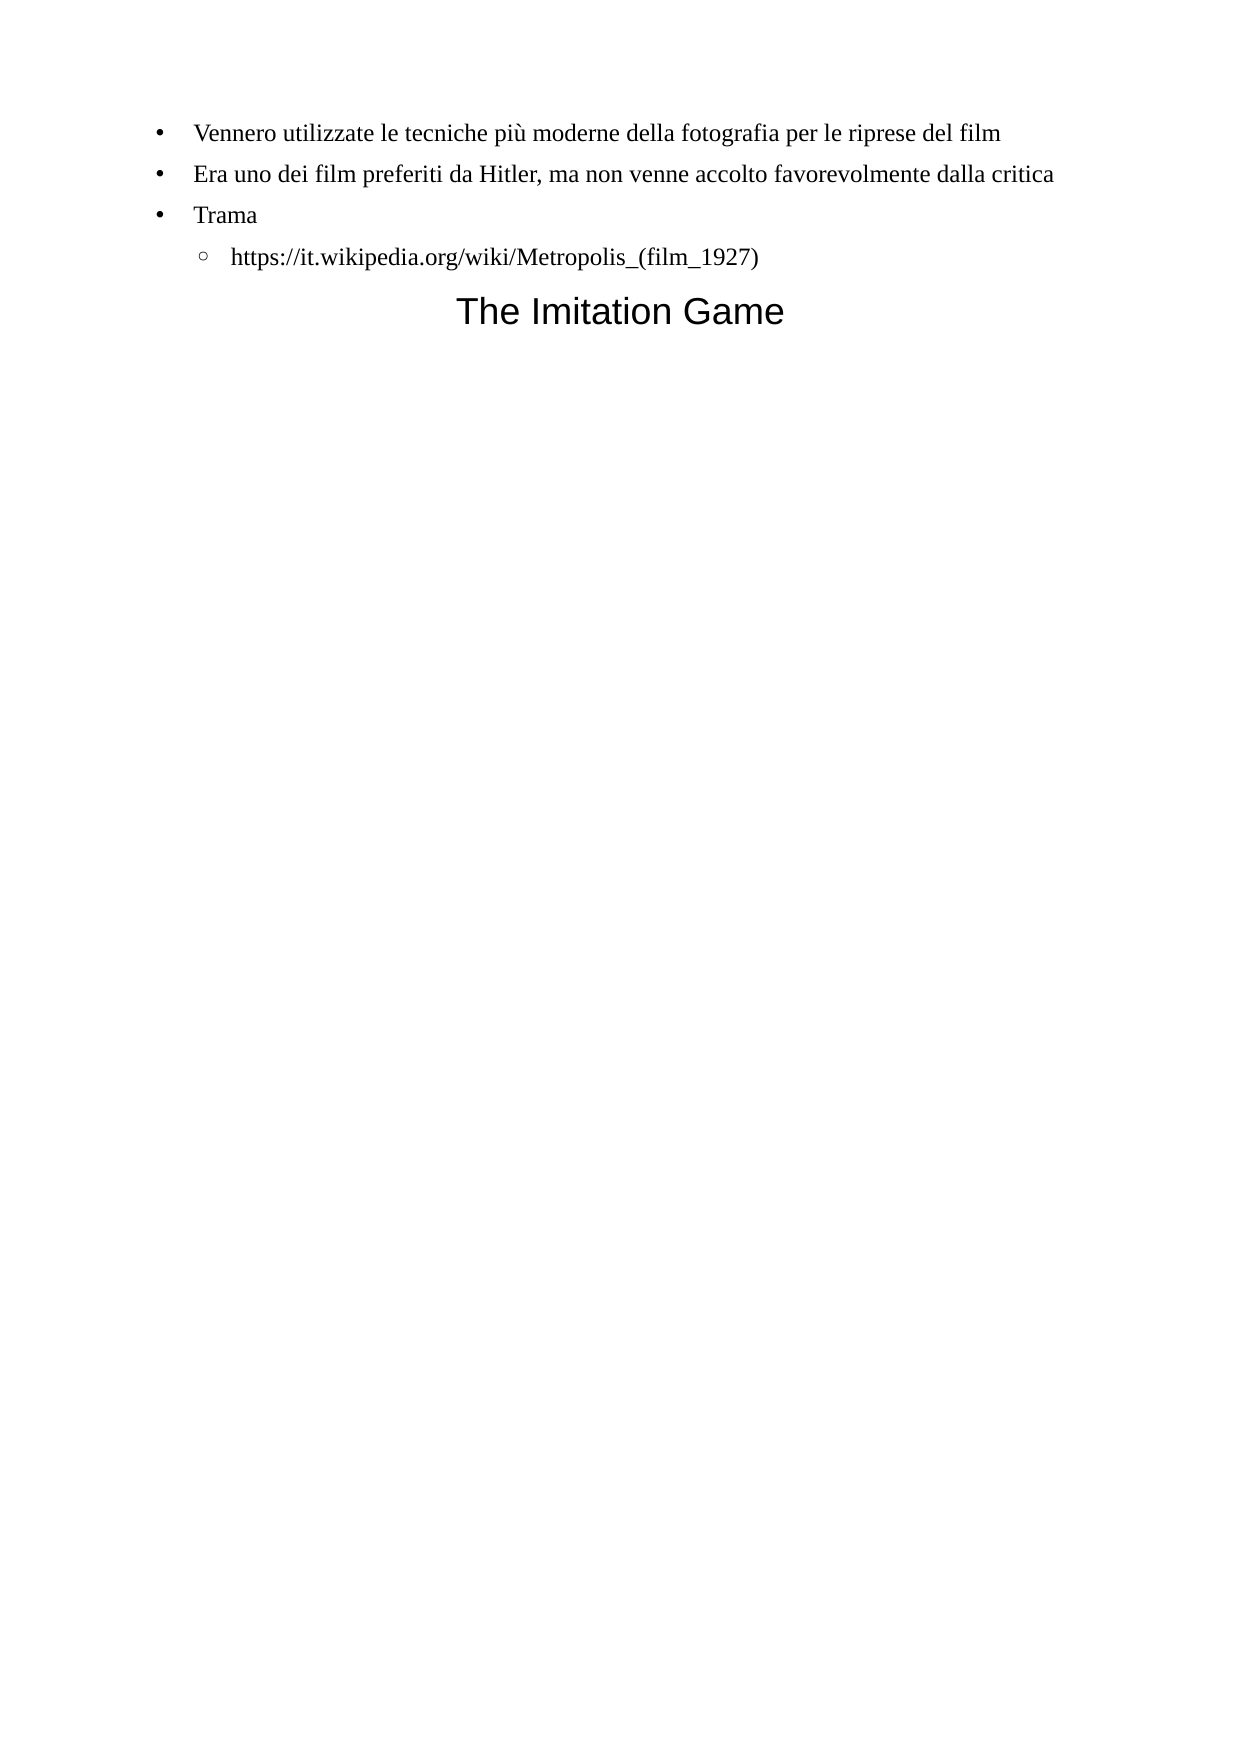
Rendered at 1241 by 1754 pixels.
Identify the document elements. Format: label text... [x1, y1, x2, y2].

list Era uno dei film preferiti da Hitler, ma non venne accolto favorevolmente dalla critica [156, 159, 1122, 188]
subtitle The Imitation Game [118, 289, 1122, 332]
list Trama [156, 201, 1122, 229]
list https://it.wikipedia.org/wiki/Metropolis_(film_1927) [193, 242, 1122, 271]
list Vennero utilizzate le tecniche più moderne della fotografia per le riprese del film [156, 118, 1122, 147]
